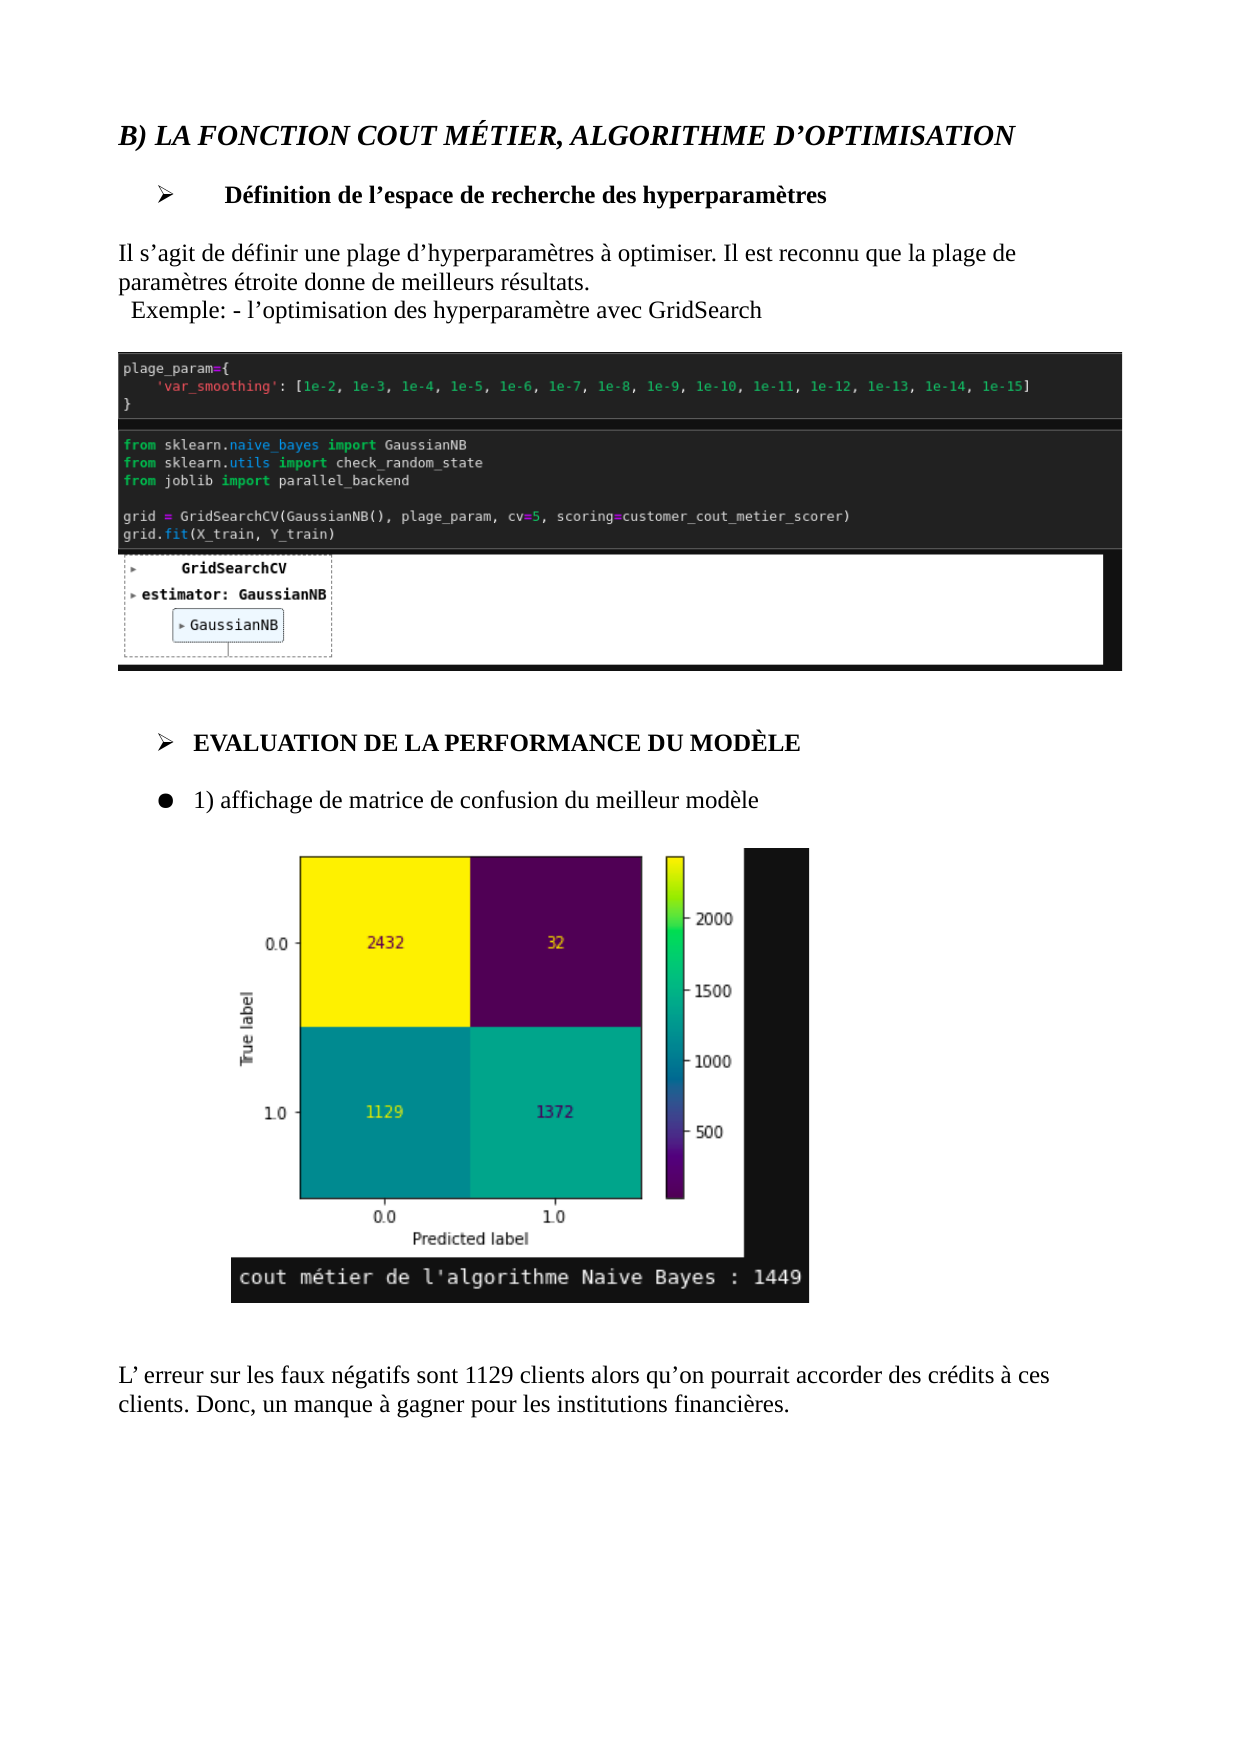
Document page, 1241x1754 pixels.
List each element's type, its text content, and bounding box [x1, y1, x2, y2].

list EVALUATION DE LA PERFORMANCE DU MODÈLE [156, 728, 1122, 756]
text Exemple: - l’optimisation des hyperparamètre avec GridSearch [118, 295, 1122, 324]
text B) LA FONCTION COUT MÉTIER, ALGORITHME D’OPTIMISATION [118, 118, 1122, 152]
list 1) affichage de matrice de confusion du meilleur modèle [156, 785, 1122, 814]
text L’ erreur sur les faux négatifs sont 1129 clients alors qu’on pourrait accorder des crédits à ces clients. Donc, un manque à gagner pour les institutions financières. [118, 1360, 1122, 1418]
picture [118, 352, 1123, 671]
picture [231, 848, 810, 1303]
list Définition de l’espace de recherche des hyperparamètres [156, 180, 1122, 209]
text Il s’agit de définir une plage d’hyperparamètres à optimiser. Il est reconnu que la plage de paramètres étroite donne de meilleurs résultats. [118, 238, 1122, 295]
